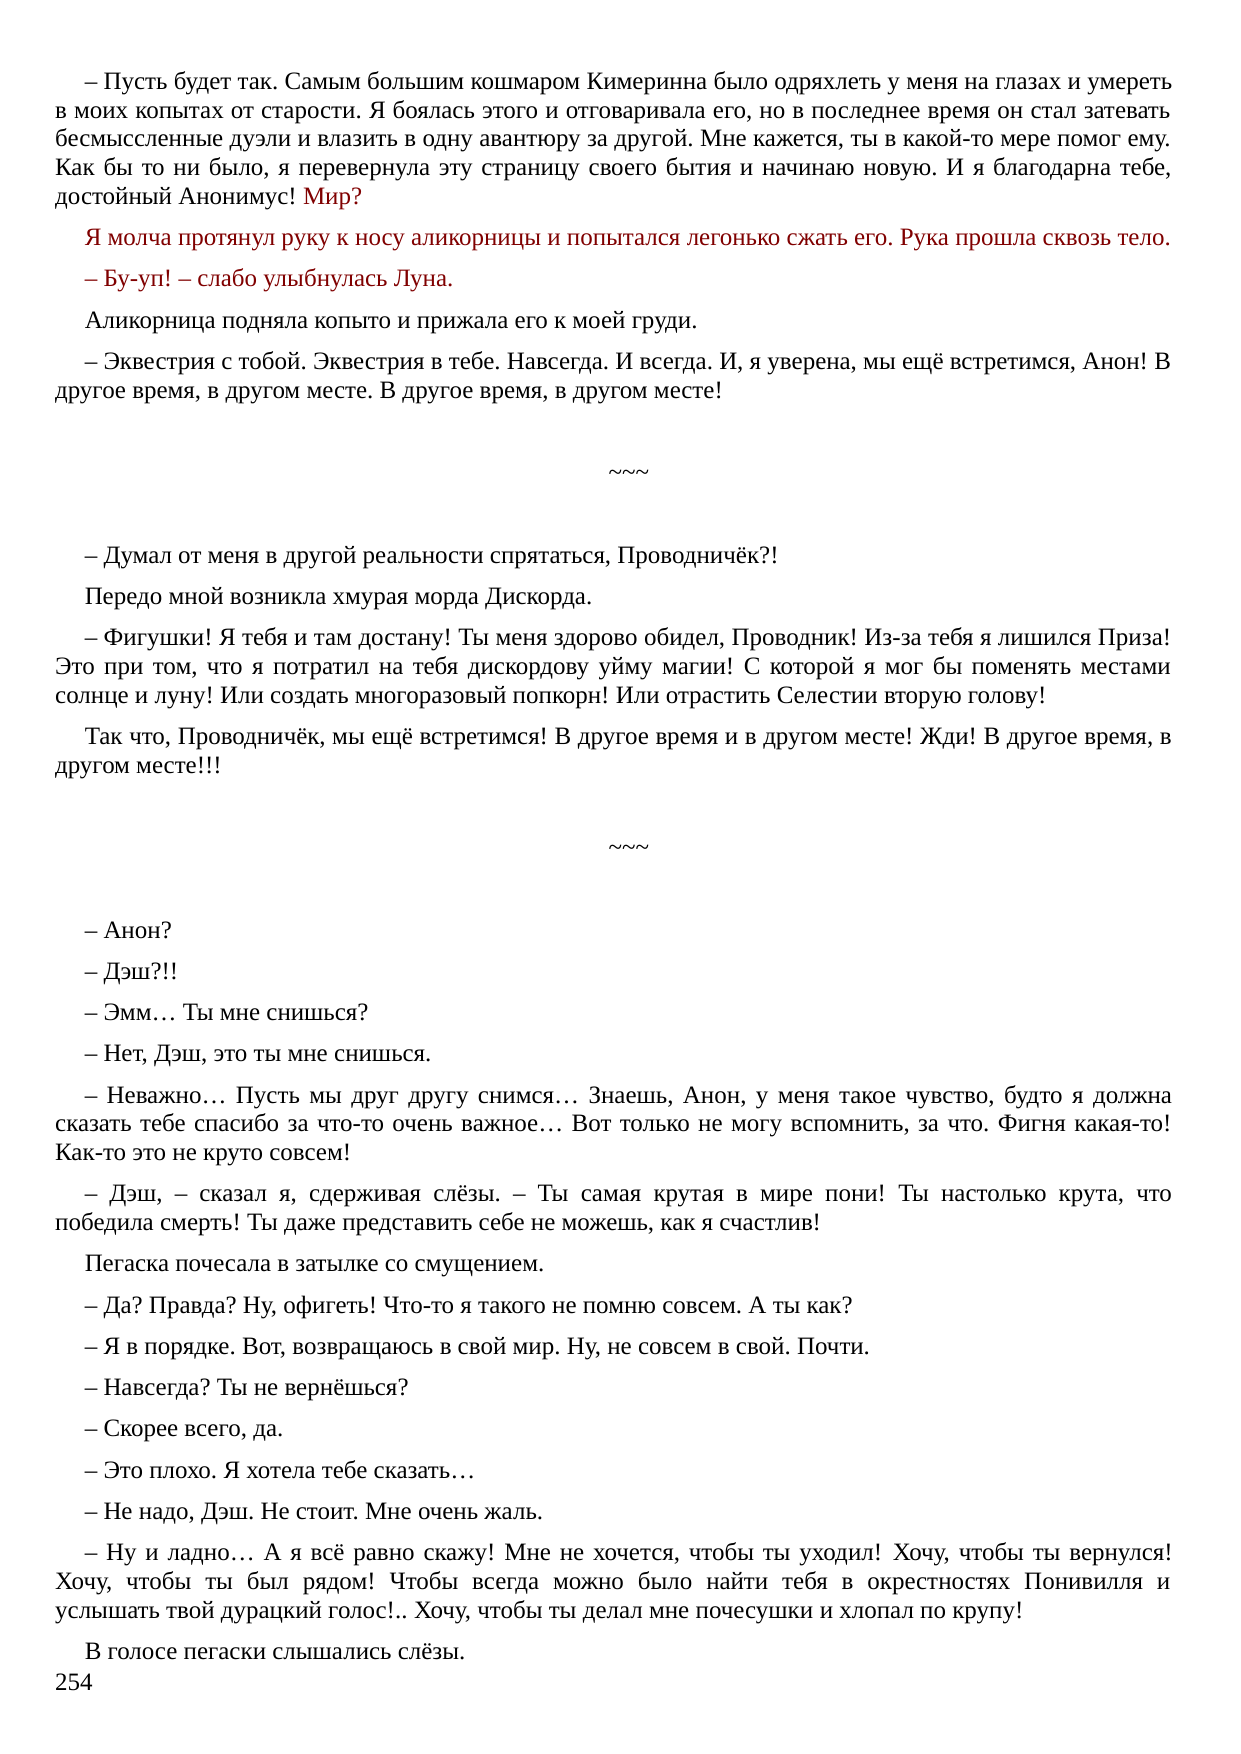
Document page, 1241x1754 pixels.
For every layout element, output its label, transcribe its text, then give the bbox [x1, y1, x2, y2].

text – Это плохо. Я хотела тебе сказать… [55, 1455, 1173, 1483]
text ~~~ [55, 457, 1173, 486]
text – Дэш, – сказал я, сдерживая слёзы. – Ты самая крутая в мире пони! Ты настолько крута, что победила смерть! Ты даже представить себе не можешь, как я счастлив! [55, 1178, 1173, 1236]
text – Не надо, Дэш. Не стоит. Мне очень жаль. [55, 1496, 1173, 1525]
text – Неважно… Пусть мы друг другу снимся… Знаешь, Анон, у меня такое чувство, будто я должна сказать тебе спасибо за что-то очень важное… Вот только не могу вспомнить, за что. Фигня какая-то! Как-то это не круто совсем! [55, 1080, 1173, 1166]
text ~~~ [55, 832, 1173, 861]
text – Пусть будет так. Самым большим кошмаром Кимеринна было одряхлеть у меня на глазах и умереть в моих копытах от старости. Я боялась этого и отговаривала его, но в последнее время он стал затевать бесмыссленные дуэли и влазить в одну авантюру за другой. Мне кажется, ты в какой-то мере помог ему. Как бы то ни было, я перевернула эту страницу своего бытия и начинаю новую. И я благодарна тебе, достойный Анонимус! Мир? [55, 66, 1173, 210]
text – Эквестрия с тобой. Эквестрия в тебе. Навсегда. И всегда. И, я уверена, мы ещё встретимся, Анон! В другое время, в другом месте. В другое время, в другом месте! [55, 346, 1173, 403]
text – Анон? [55, 915, 1173, 943]
text – Навсегда? Ты не вернёшься? [55, 1372, 1173, 1401]
text В голосе пегаски слышались слёзы. [55, 1636, 1173, 1665]
text Передо мной возникла хмурая морда Дискорда. [55, 581, 1173, 610]
text – Дэш?!! [55, 956, 1173, 985]
text – Нет, Дэш, это ты мне снишься. [55, 1038, 1173, 1067]
text – Скорее всего, да. [55, 1413, 1173, 1442]
text – Фигушки! Я тебя и там достану! Ты меня здорово обидел, Проводник! Из-за тебя я лишился Приза! Это при том, что я потратил на тебя дискордову уйму магии! С которой я мог бы поменять местами солнце и луну! Или создать многоразовый попкорн! Или отрастить Селестии вторую голову! [55, 622, 1173, 708]
text – Думал от меня в другой реальности спрятаться, Проводничёк?! [55, 540, 1173, 568]
text – Да? Правда? Ну, офигеть! Что-то я такого не помню совсем. А ты как? [55, 1290, 1173, 1318]
text – Я в порядке. Вот, возвращаюсь в свой мир. Ну, не совсем в свой. Почти. [55, 1331, 1173, 1360]
text Я молча протянул руку к носу аликорницы и попытался легонько сжать его. Рука прошла сквозь тело. [55, 222, 1173, 251]
text Аликорница подняла копыто и прижала его к моей груди. [55, 305, 1173, 333]
text – Ну и ладно… А я всё равно скажу! Мне не хочется, чтобы ты уходил! Хочу, чтобы ты вернулся! Хочу, чтобы ты был рядом! Чтобы всегда можно было найти тебя в окрестностях Понивилля и услышать твой дурацкий голос!.. Хочу, чтобы ты делал мне почесушки и хлопал по крупу! [55, 1537, 1173, 1623]
text Пегаска почесала в затылке со смущением. [55, 1248, 1173, 1277]
text – Бу-уп! – слабо улыбнулась Луна. [55, 263, 1173, 292]
text Так что, Проводничёк, мы ещё встретимся! В другое время и в другом месте! Жди! В другое время, в другом месте!!! [55, 721, 1173, 778]
text – Эмм… Ты мне снишься? [55, 997, 1173, 1026]
